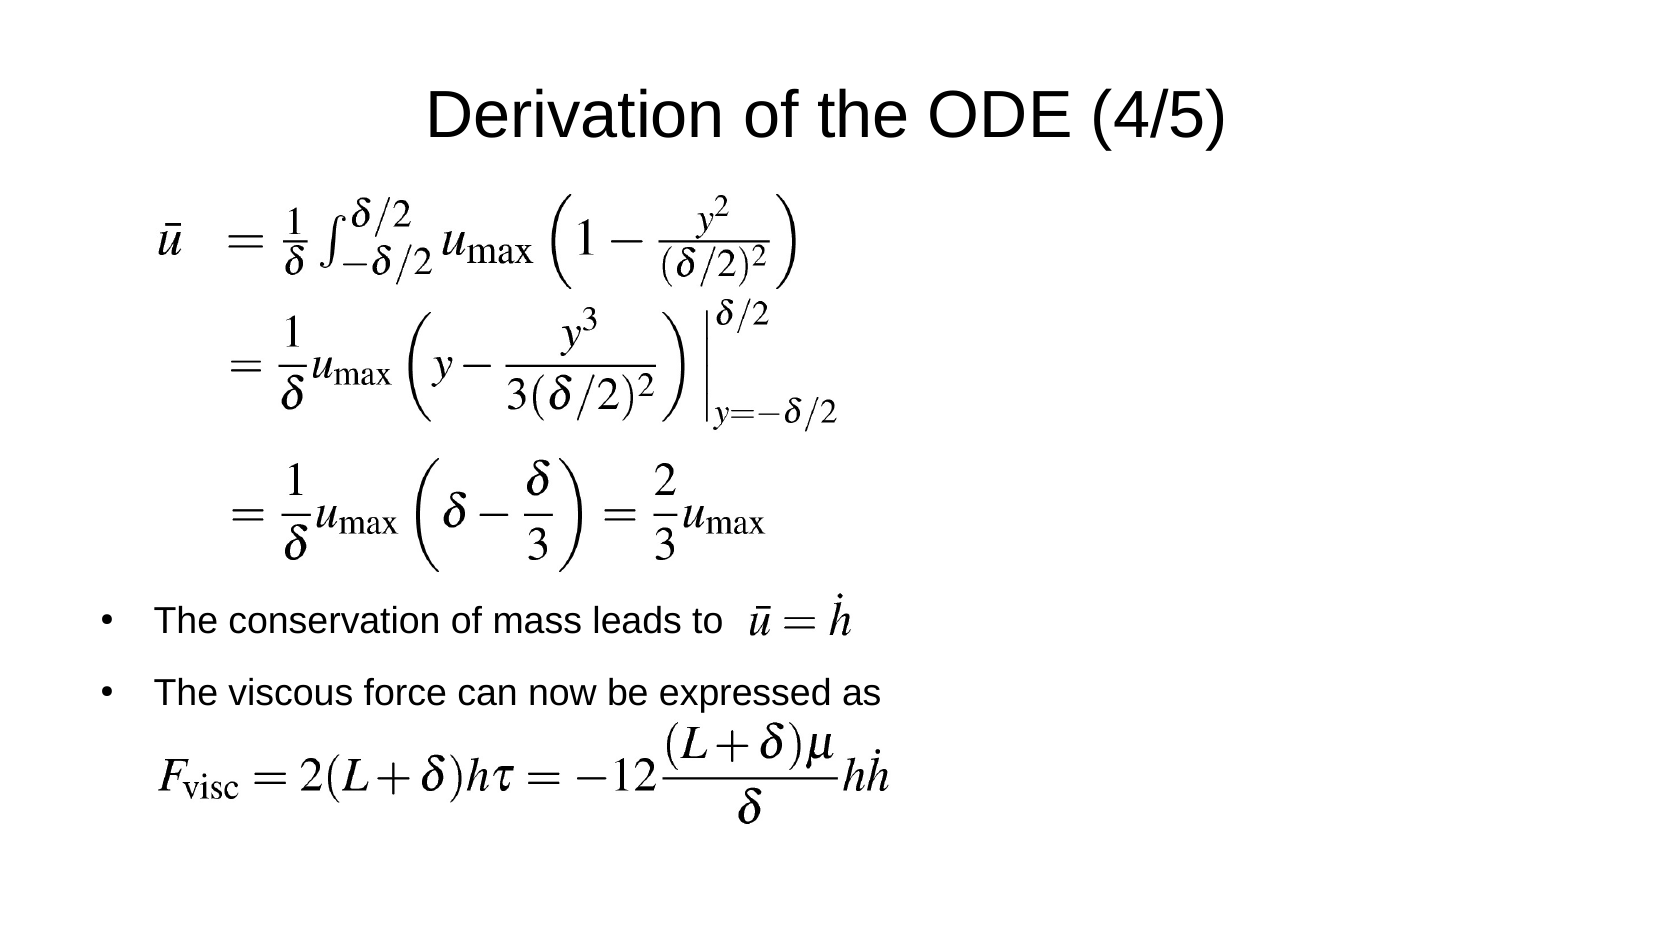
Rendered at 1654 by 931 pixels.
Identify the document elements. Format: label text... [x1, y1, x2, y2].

picture [150, 187, 811, 293]
picture [153, 719, 901, 827]
title Derivation of the ODE (4/5) [82, 37, 1571, 193]
list The conservation of mass leads to The viscous force can now be expressed as [82, 217, 1571, 758]
picture [744, 590, 865, 638]
picture [227, 455, 768, 574]
picture [225, 296, 841, 434]
